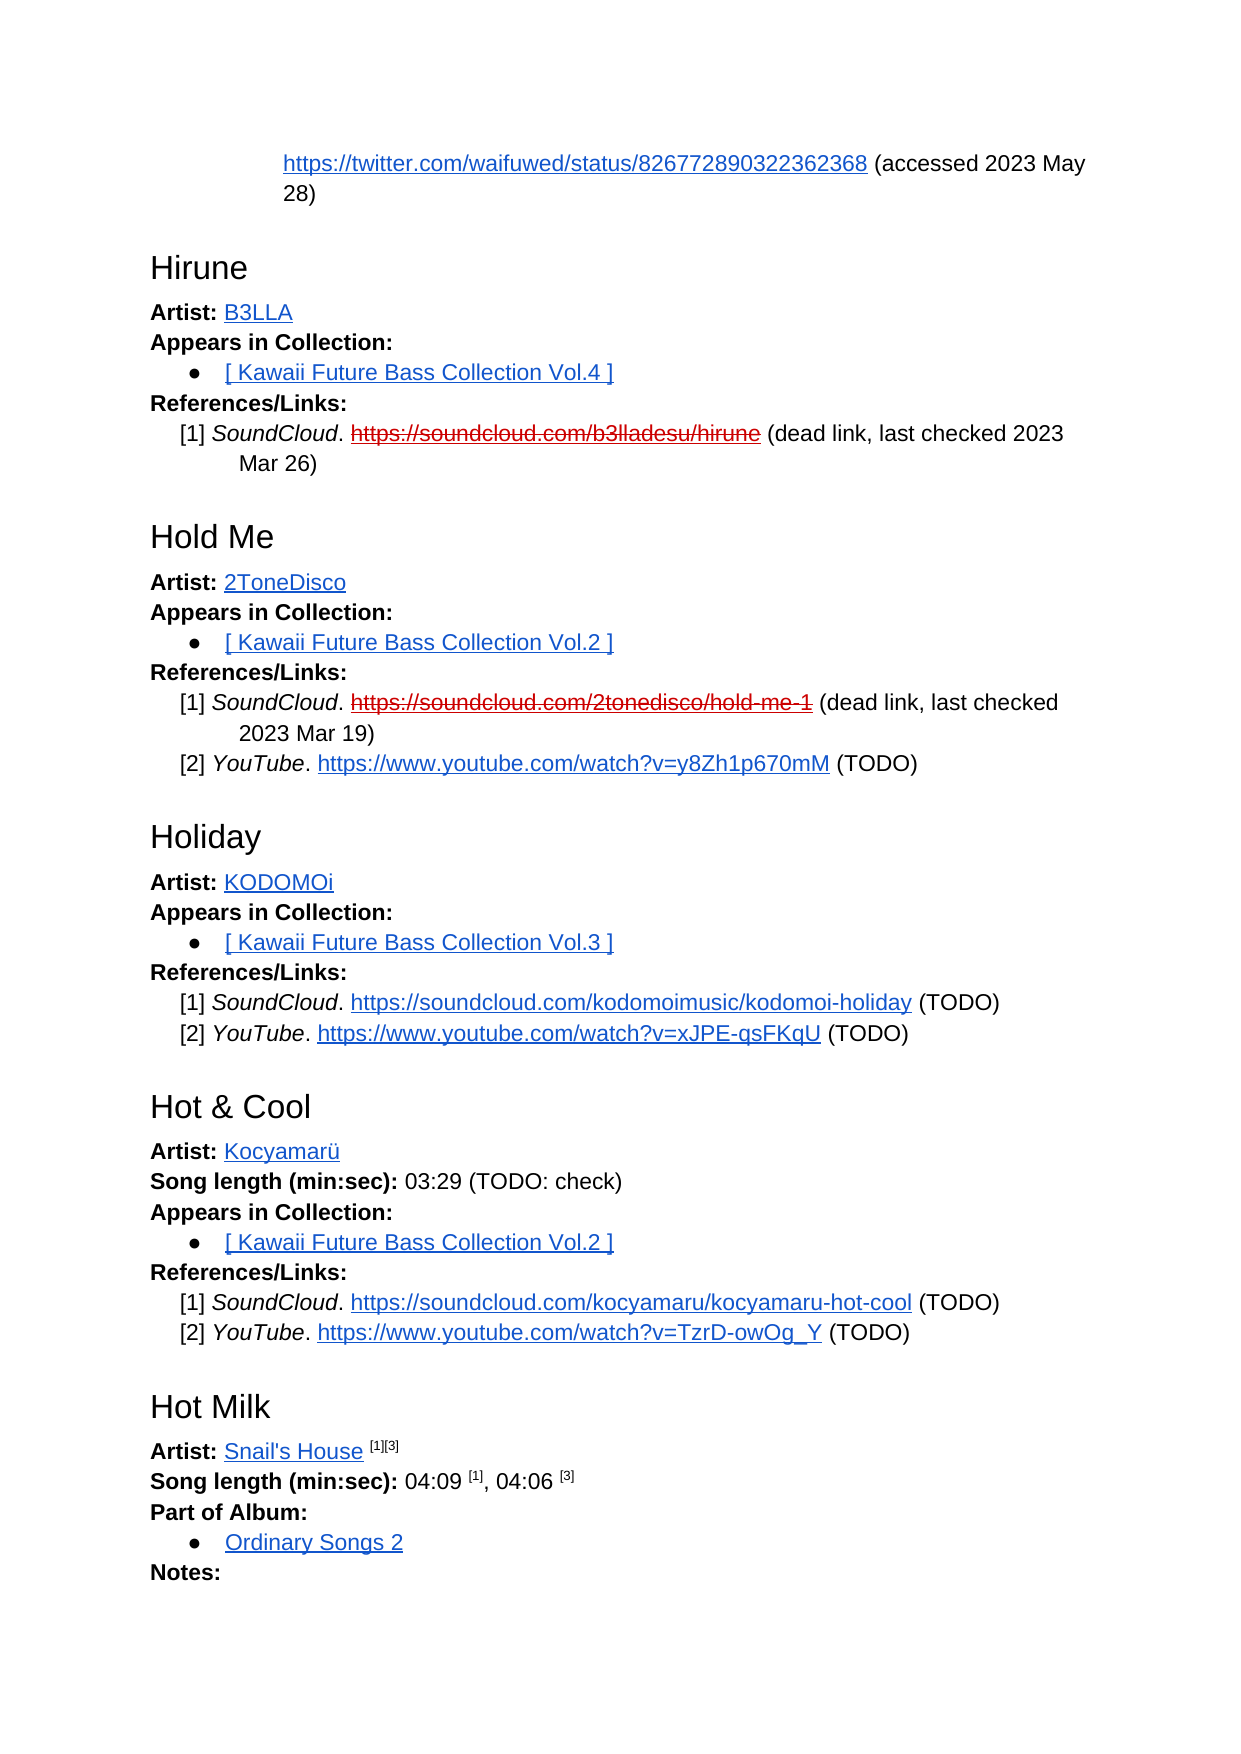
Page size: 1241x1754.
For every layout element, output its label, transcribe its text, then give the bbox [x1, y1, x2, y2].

list Ordinary Songs 2 [187, 1529, 1090, 1555]
text Part of Album: [150, 1498, 1090, 1525]
subtitle Holiday [150, 817, 1090, 856]
text Artist: B3LLA [150, 299, 1090, 325]
text Appears in Collection: [150, 1198, 1090, 1225]
text https://twitter.com/waifuwed/status/826772890322362368 (accessed 2023 May 28) [209, 150, 1090, 207]
text [1] SoundCloud. https://soundcloud.com/b3lladesu/hirune (dead link, last checked 2023 Mar 26) [179, 420, 1090, 476]
text References/Links: [150, 959, 1090, 985]
text [2] YouTube. https://www.youtube.com/watch?v=TzrD-owOg_Y (TODO) [179, 1319, 1090, 1346]
list [ Kawaii Future Bass Collection Vol.3 ] [187, 929, 1090, 955]
text References/Links: [150, 1259, 1090, 1285]
text Song length (min:sec): 04:09 [1], 04:06 [3] [150, 1468, 1090, 1494]
text Appears in Collection: [150, 599, 1090, 625]
text Artist: Snail's House [1][3] [150, 1438, 1090, 1464]
text [1] SoundCloud. https://soundcloud.com/2tonedisco/hold-me-1 (dead link, last checked 2023 Mar 19) [179, 689, 1090, 746]
text Artist: KODOMOi [150, 868, 1090, 895]
subtitle Hirune [150, 248, 1090, 286]
text [2] YouTube. https://www.youtube.com/watch?v=y8Zh1p670mM (TODO) [179, 750, 1090, 776]
text References/Links: [150, 389, 1090, 416]
text [1] SoundCloud. https://soundcloud.com/kocyamaru/kocyamaru-hot-cool (TODO) [179, 1289, 1090, 1316]
list [ Kawaii Future Bass Collection Vol.4 ] [187, 359, 1090, 386]
text Song length (min:sec): 03:29 (TODO: check) [150, 1168, 1090, 1195]
text Appears in Collection: [150, 329, 1090, 355]
subtitle Hot Milk [150, 1387, 1090, 1426]
subtitle Hold Me [150, 518, 1090, 556]
text Notes: [150, 1559, 1090, 1585]
subtitle Hot & Cool [150, 1087, 1090, 1126]
text [2] YouTube. https://www.youtube.com/watch?v=xJPE-qsFKqU (TODO) [179, 1019, 1090, 1046]
text References/Links: [150, 659, 1090, 686]
text Appears in Collection: [150, 899, 1090, 925]
text [1] SoundCloud. https://soundcloud.com/kodomoimusic/kodomoi-holiday (TODO) [179, 989, 1090, 1016]
list [ Kawaii Future Bass Collection Vol.2 ] [187, 1229, 1090, 1255]
text Artist: Kocyamarü [150, 1138, 1090, 1164]
list [ Kawaii Future Bass Collection Vol.2 ] [187, 629, 1090, 655]
text Artist: 2ToneDisco [150, 568, 1090, 595]
